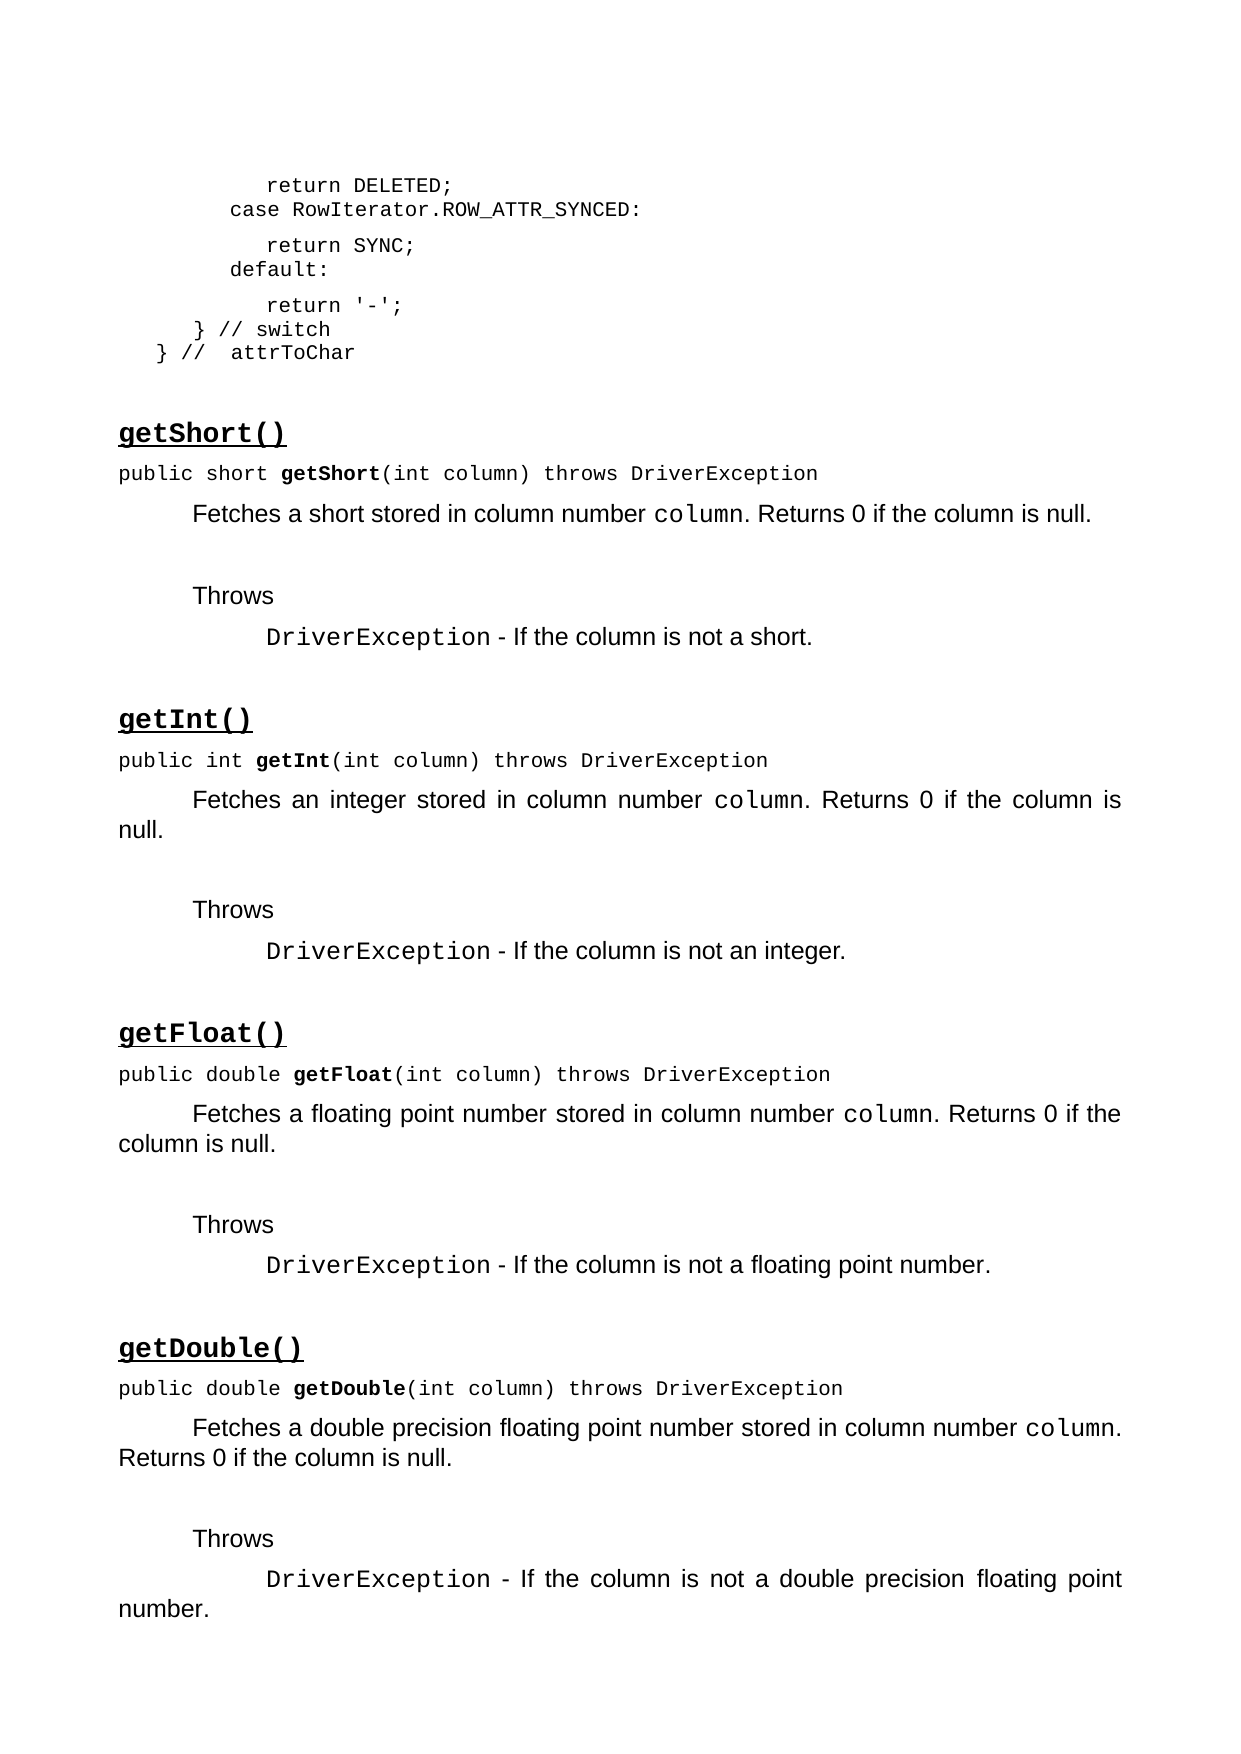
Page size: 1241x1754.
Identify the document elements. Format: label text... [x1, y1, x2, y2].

list DriverException - If the column is not a double precision floating point number. [118, 1565, 1122, 1623]
list DriverException - If the column is not an integer. [118, 937, 1122, 967]
text return DELETED; case RowIterator.ROW_ATTR_SYNCED: [118, 176, 1122, 223]
subtitle getFloat() [118, 1019, 1122, 1051]
text return '-'; } // switch } // attrToChar [118, 295, 1122, 366]
text public double getDouble(int column) throws DriverException [118, 1378, 1122, 1402]
text return SYNC; default: [118, 235, 1122, 282]
list Throws [118, 1211, 1122, 1238]
text public short getShort(int column) throws DriverException [118, 463, 1122, 487]
list Fetches an integer stored in column number column. Returns 0 if the column is null. [118, 786, 1122, 844]
list DriverException - If the column is not a short. [118, 622, 1122, 653]
list Throws [118, 582, 1122, 610]
list Throws [118, 1525, 1122, 1553]
text public double getFloat(int column) throws DriverException [118, 1064, 1122, 1087]
list Throws [118, 896, 1122, 924]
subtitle getShort() [118, 419, 1122, 451]
list Fetches a short stored in column number column. Returns 0 if the column is null. [118, 499, 1122, 529]
list DriverException - If the column is not a floating point number. [118, 1251, 1122, 1281]
list Fetches a double precision floating point number stored in column number column. Returns 0 if the column is null. [118, 1414, 1122, 1472]
list Fetches a floating point number stored in column number column. Returns 0 if the column is null. [118, 1100, 1122, 1158]
subtitle getDouble() [118, 1334, 1122, 1366]
subtitle getInt() [118, 705, 1122, 737]
text public int getInt(int column) throws DriverException [118, 749, 1122, 773]
